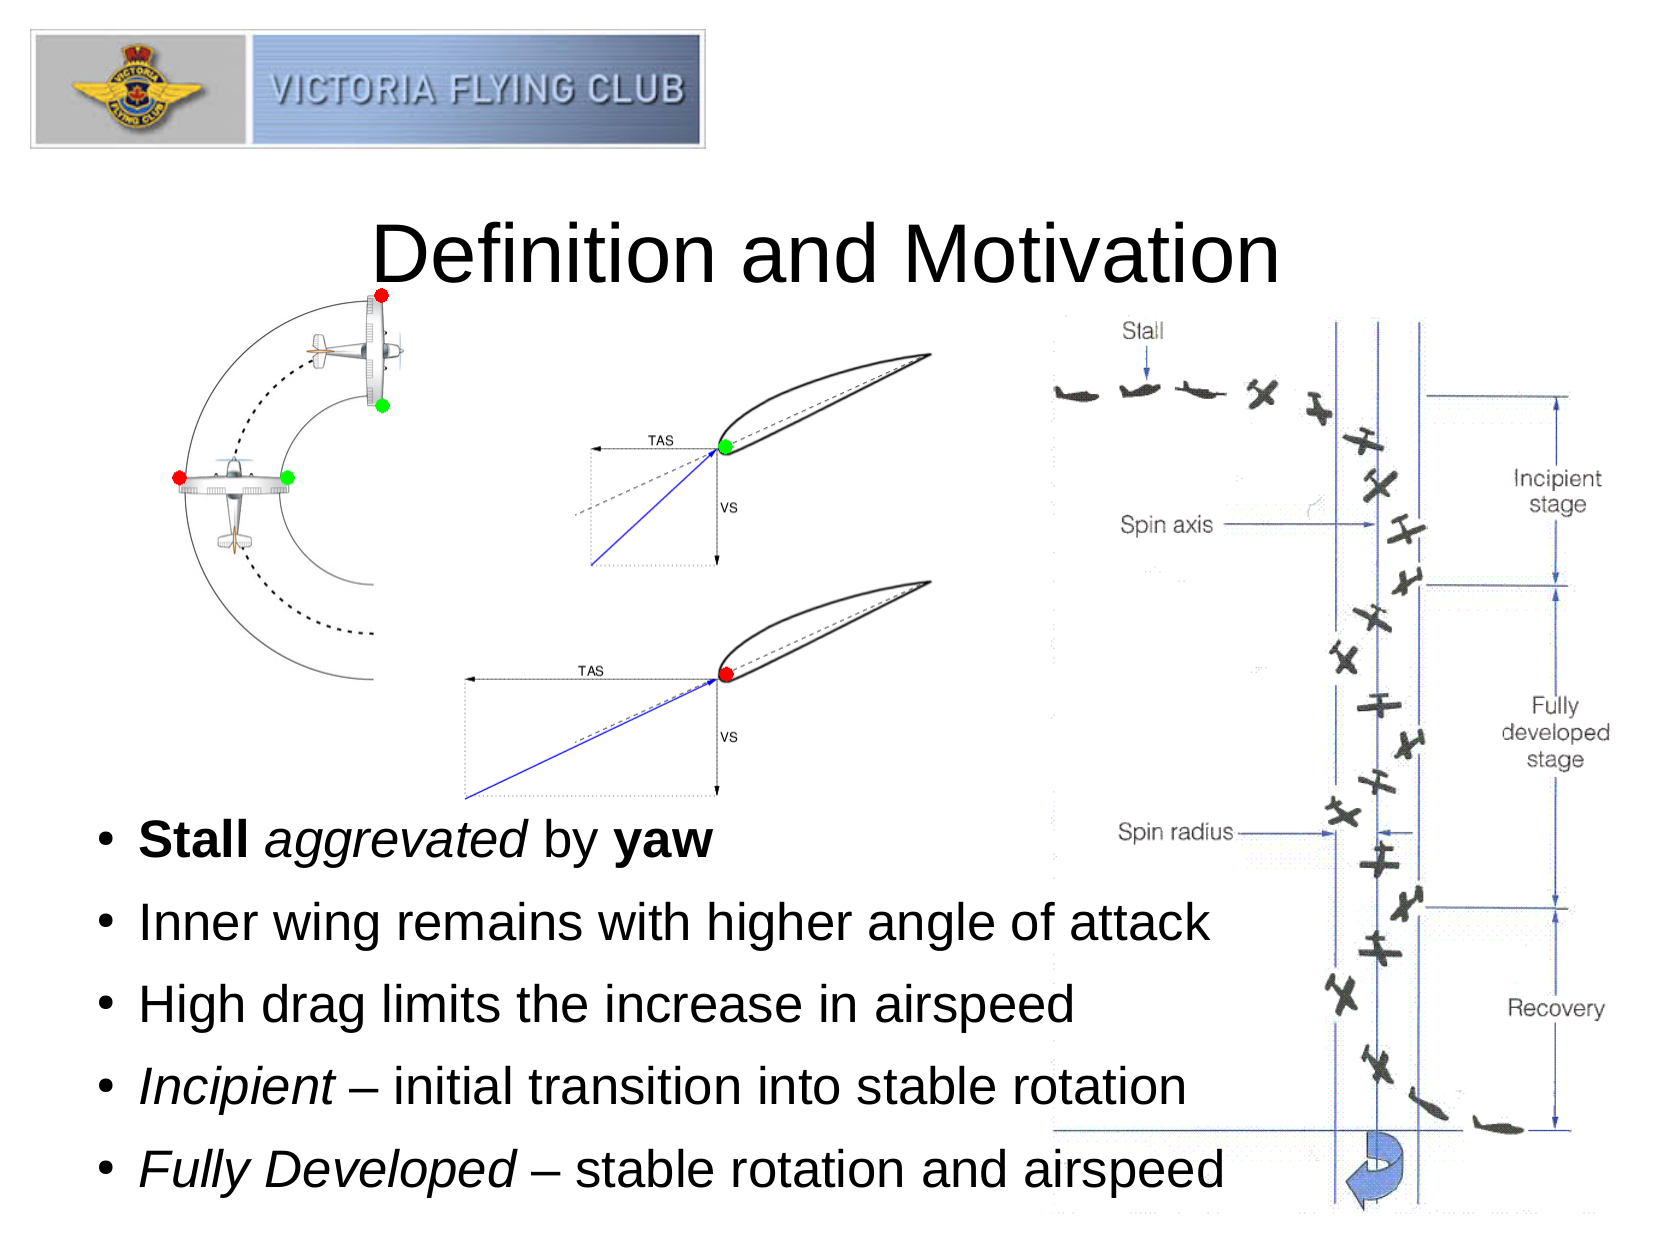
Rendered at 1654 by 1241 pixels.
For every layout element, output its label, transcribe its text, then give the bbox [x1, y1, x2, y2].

picture [30, 29, 706, 149]
title Definition and Motivation [82, 150, 1571, 358]
picture [1051, 314, 1621, 1216]
picture [150, 358, 950, 810]
list Stall aggrevated by yaw Inner wing remains with higher angle of attack High drag limits the increase in airspeed Incipient – initial transition into stable rotation Fully Developed – stable rotation and airspeed [82, 810, 1571, 1201]
